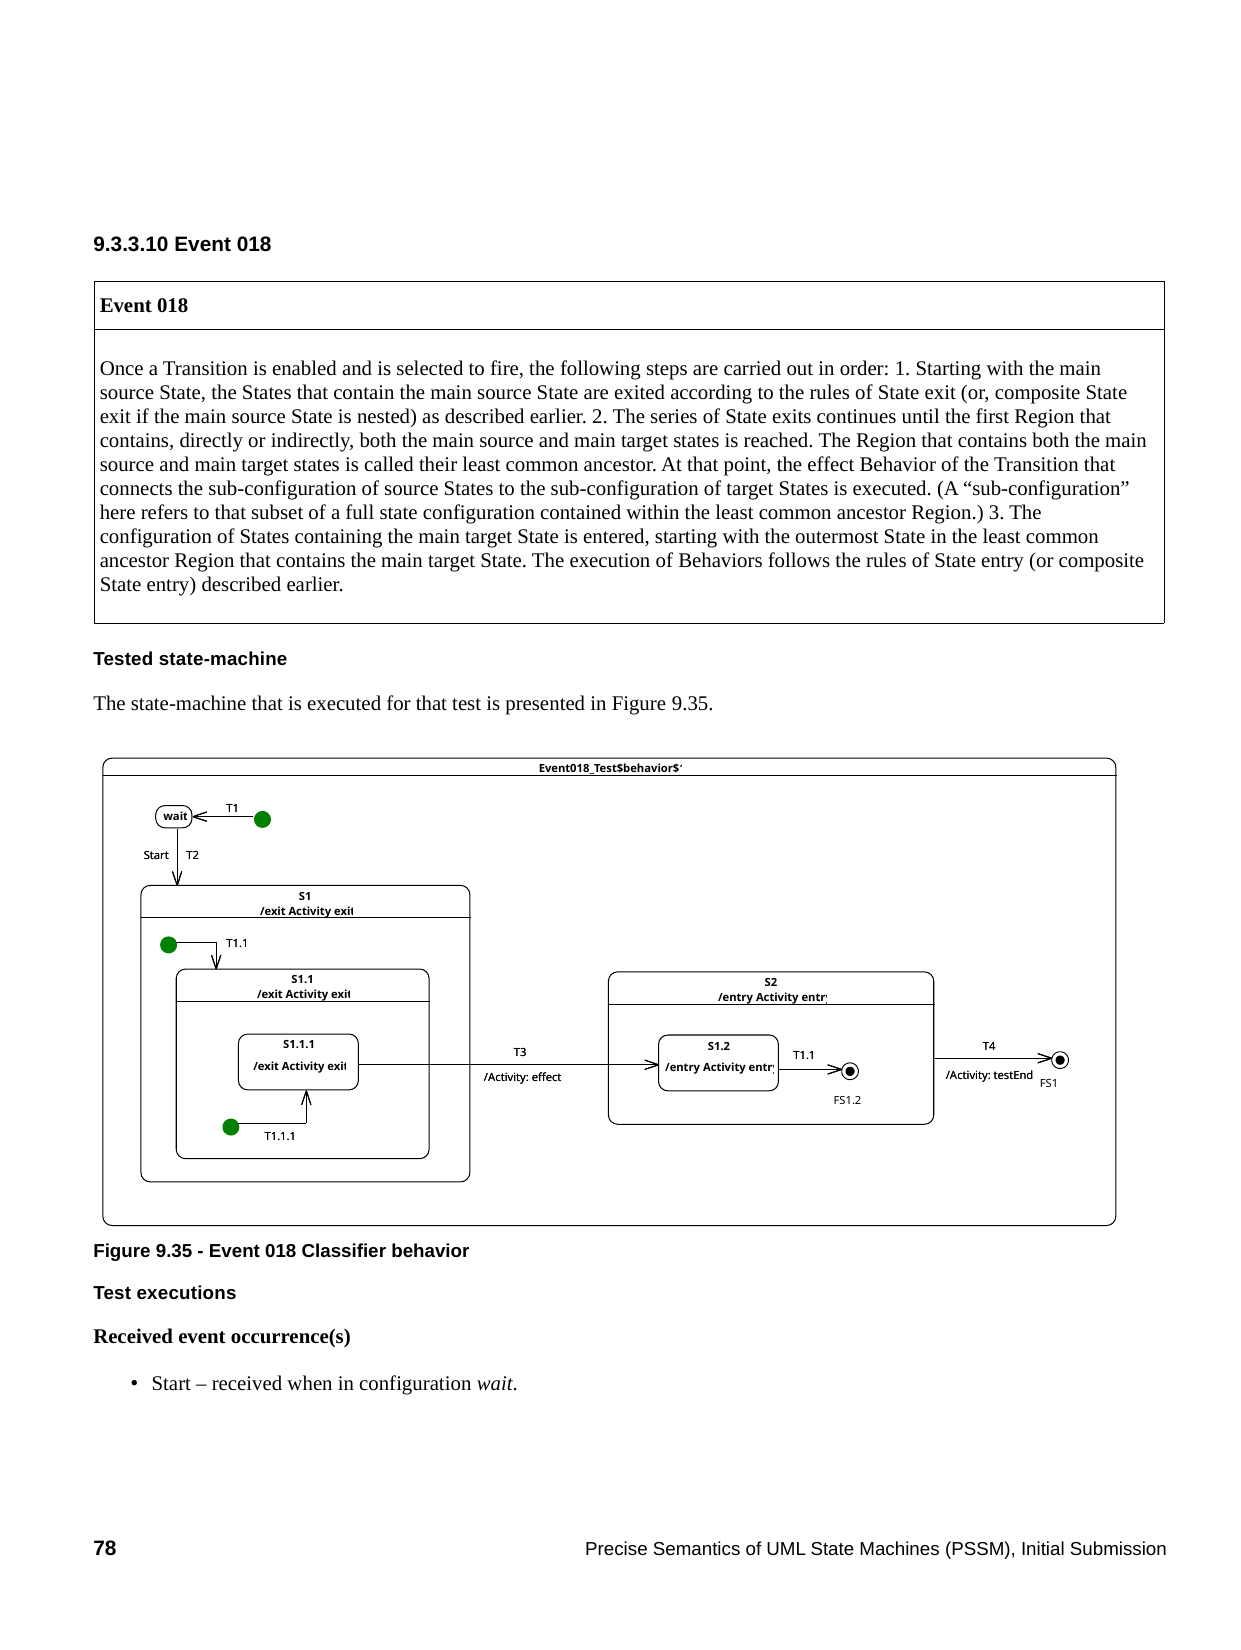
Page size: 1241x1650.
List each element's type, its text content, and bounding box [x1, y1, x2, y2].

subtitle Test executions [93, 736, 1164, 1303]
subtitle Event 018 [93, 231, 1164, 256]
table_cell Once a Transition is enabled and is selected to fire, the following steps are carried out in order: 1. Starting with the main source State, the States that contain the main source State are exited according to the rules of State exit (or, composite State exit if the main source State is nested) as described earlier. 2. The series of State exits continues until the first Region that contains, directly or indirectly, both the main source and main target states is reached. The Region that contains both the main source and main target states is called their least common ancestor. At that point, the effect Behavior of the Transition that connects the sub-configuration of source States to the sub-configuration of target States is executed. (A “sub-configuration” here refers to that subset of a full state configuration contained within the least common ancestor Region.) 3. The configuration of States containing the main target State is entered, starting with the outermost State in the least common ancestor Region that contains the main target State. The execution of Behaviors follows the rules of State entry (or composite State entry) described earlier. [95, 330, 1164, 623]
text Figure 9.35 - Event 018 Classifier behavior [93, 748, 1127, 1261]
list Start – received when in configuration wait. [131, 1369, 1164, 1394]
subtitle Tested state-machine [93, 648, 1164, 670]
text The state-machine that is executed for that test is presented in Figure 9.35. [93, 691, 1164, 715]
table_header Event 018 [95, 282, 1164, 329]
text Received event occurrence(s) [93, 1324, 1164, 1348]
